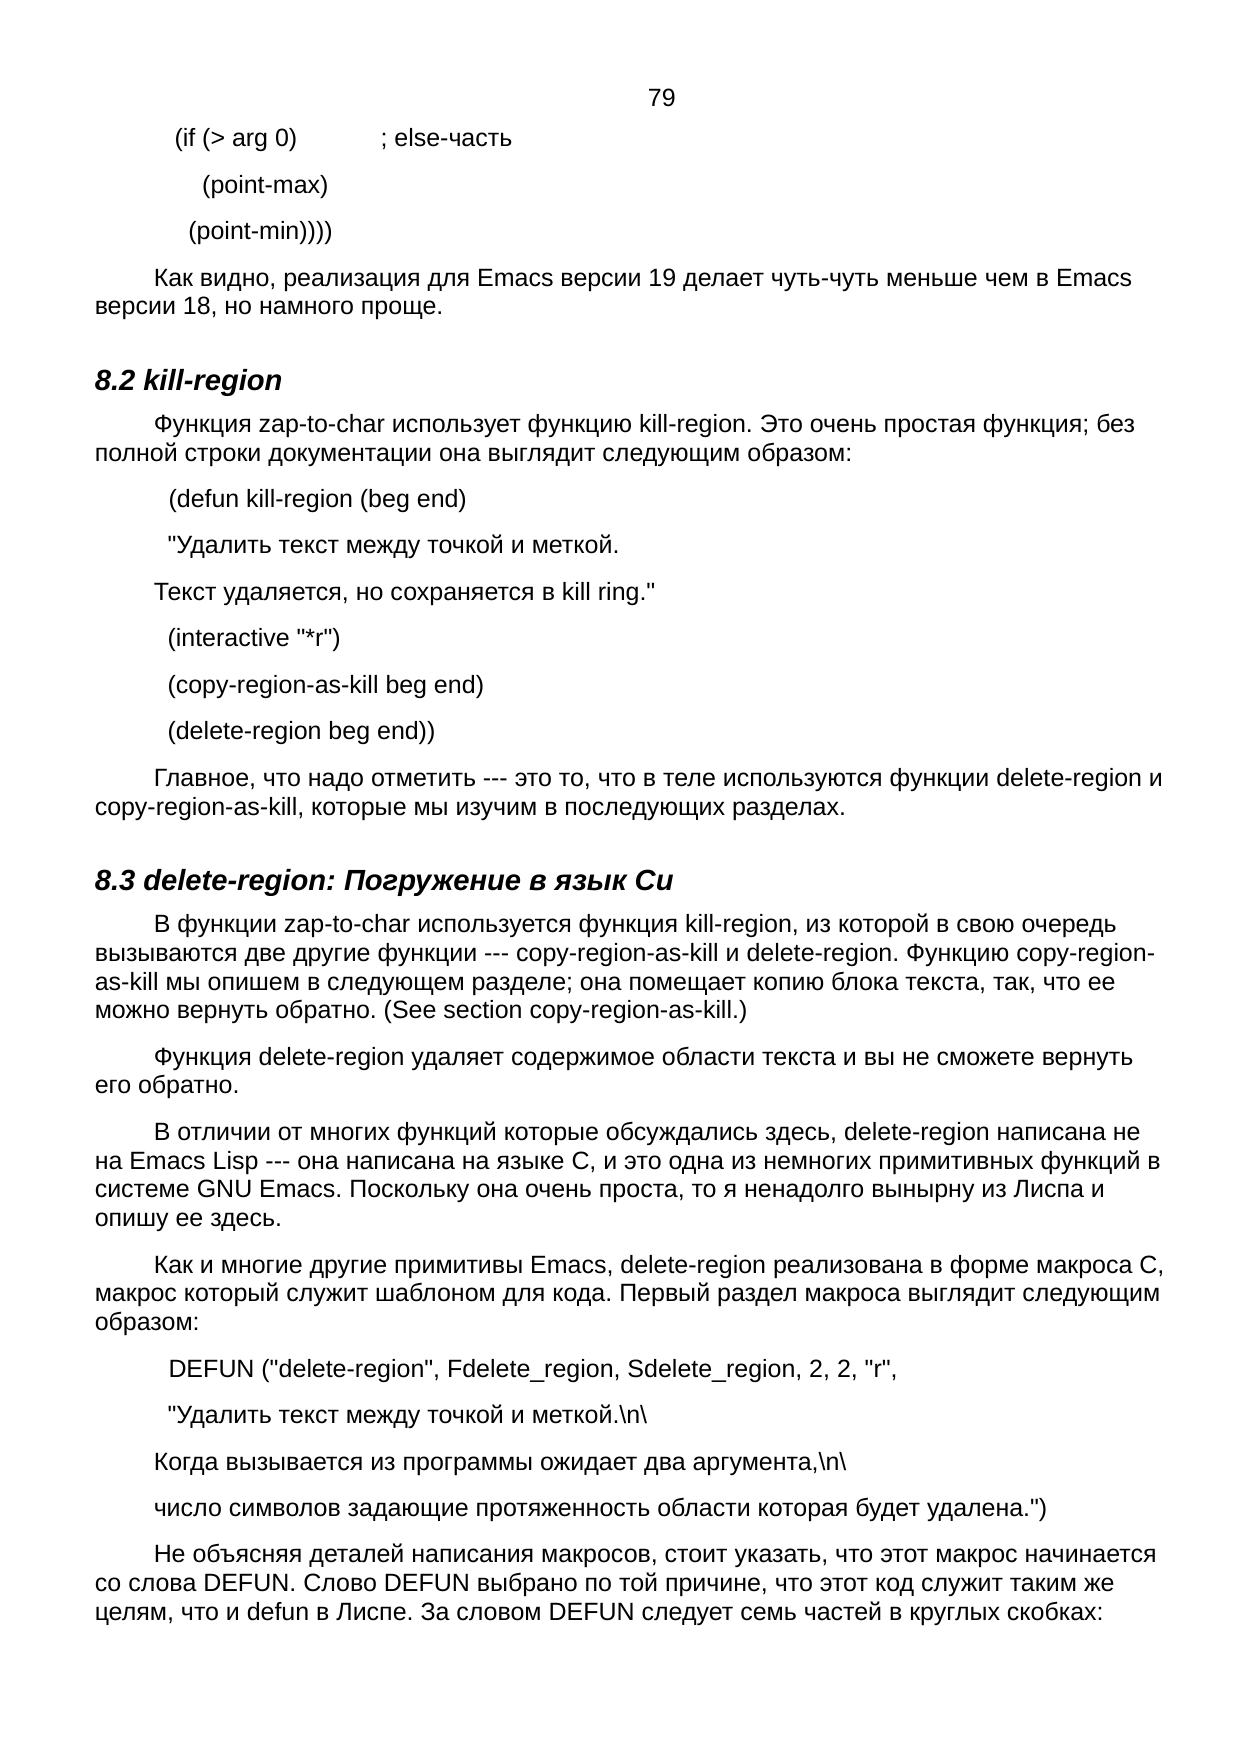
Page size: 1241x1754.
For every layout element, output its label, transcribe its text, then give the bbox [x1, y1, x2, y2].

text (if (> arg 0) ; else-часть [94, 123, 1169, 152]
text (interactive "*r") [94, 623, 1169, 652]
text Как и многие другие примитивы Emacs, delete-region реализована в форме макроса С, макрос который служит шаблоном для кода. Первый раздел макроса выглядит следующим образом: [94, 1250, 1169, 1336]
text Функция zap-to-char использует функцию kill-region. Это очень простая функция; без полной строки документации она выглядит следующим образом: [94, 409, 1169, 466]
text (delete-region beg end)) [94, 716, 1169, 745]
text Не объясняя деталей написания макросов, стоит указать, что этот макрос начинается со слова DEFUN. Слово DEFUN выбрано по той причине, что этот код служит таким же целям, что и defun в Лиспе. За словом DEFUN следует семь частей в круглых скобках: [94, 1539, 1169, 1626]
text (copy-region-as-kill beg end) [94, 670, 1169, 699]
subtitle 8.2 kill-region [94, 363, 1169, 396]
text "Удалить текст между точкой и меткой.\n\ [94, 1400, 1169, 1429]
text Как видно, реализация для Emacs версии 19 делает чуть-чуть меньше чем в Emacs версии 18, но намного проще. [94, 263, 1169, 320]
text число символов задающие протяженность области которая будет удалена.") [94, 1493, 1169, 1522]
text Главное, что надо отметить --- это то, что в теле используются функции delete-region и copy-region-as-kill, которые мы изучим в последующих разделах. [94, 763, 1169, 820]
text Текст удаляется, но сохраняется в kill ring." [94, 577, 1169, 606]
text (point-min)))) [94, 216, 1169, 245]
text В отличии от многих функций которые обсуждались здесь, delete-region написана не на Emacs Lisp --- она написана на языке С, и это одна из немногих примитивных функций в системе GNU Emacs. Поскольку она очень проста, то я ненадолго вынырну из Лиспа и опишу ее здесь. [94, 1117, 1169, 1232]
subtitle 8.3 delete-region: Погружение в язык Си [94, 863, 1169, 897]
text "Удалить текст между точкой и меткой. [94, 531, 1169, 559]
text Когда вызывается из программы ожидает два аргумента,\n\ [94, 1447, 1169, 1475]
text DEFUN ("delete-region", Fdelete_region, Sdelete_region, 2, 2, "r", [94, 1354, 1169, 1382]
text (defun kill-region (beg end) [94, 484, 1169, 513]
text Функция delete-region удаляет содержимое области текста и вы не сможете вернуть его обратно. [94, 1042, 1169, 1099]
text В функции zap-to-char используется функция kill-region, из которой в свою очередь вызываются две другие функции --- copy-region-as-kill и delete-region. Функцию copy-region-as-kill мы опишем в следующем разделе; она помещает копию блока текста, так, что ее можно вернуть обратно. (See section copy-region-as-kill.) [94, 909, 1169, 1024]
text (point-max) [94, 170, 1169, 198]
